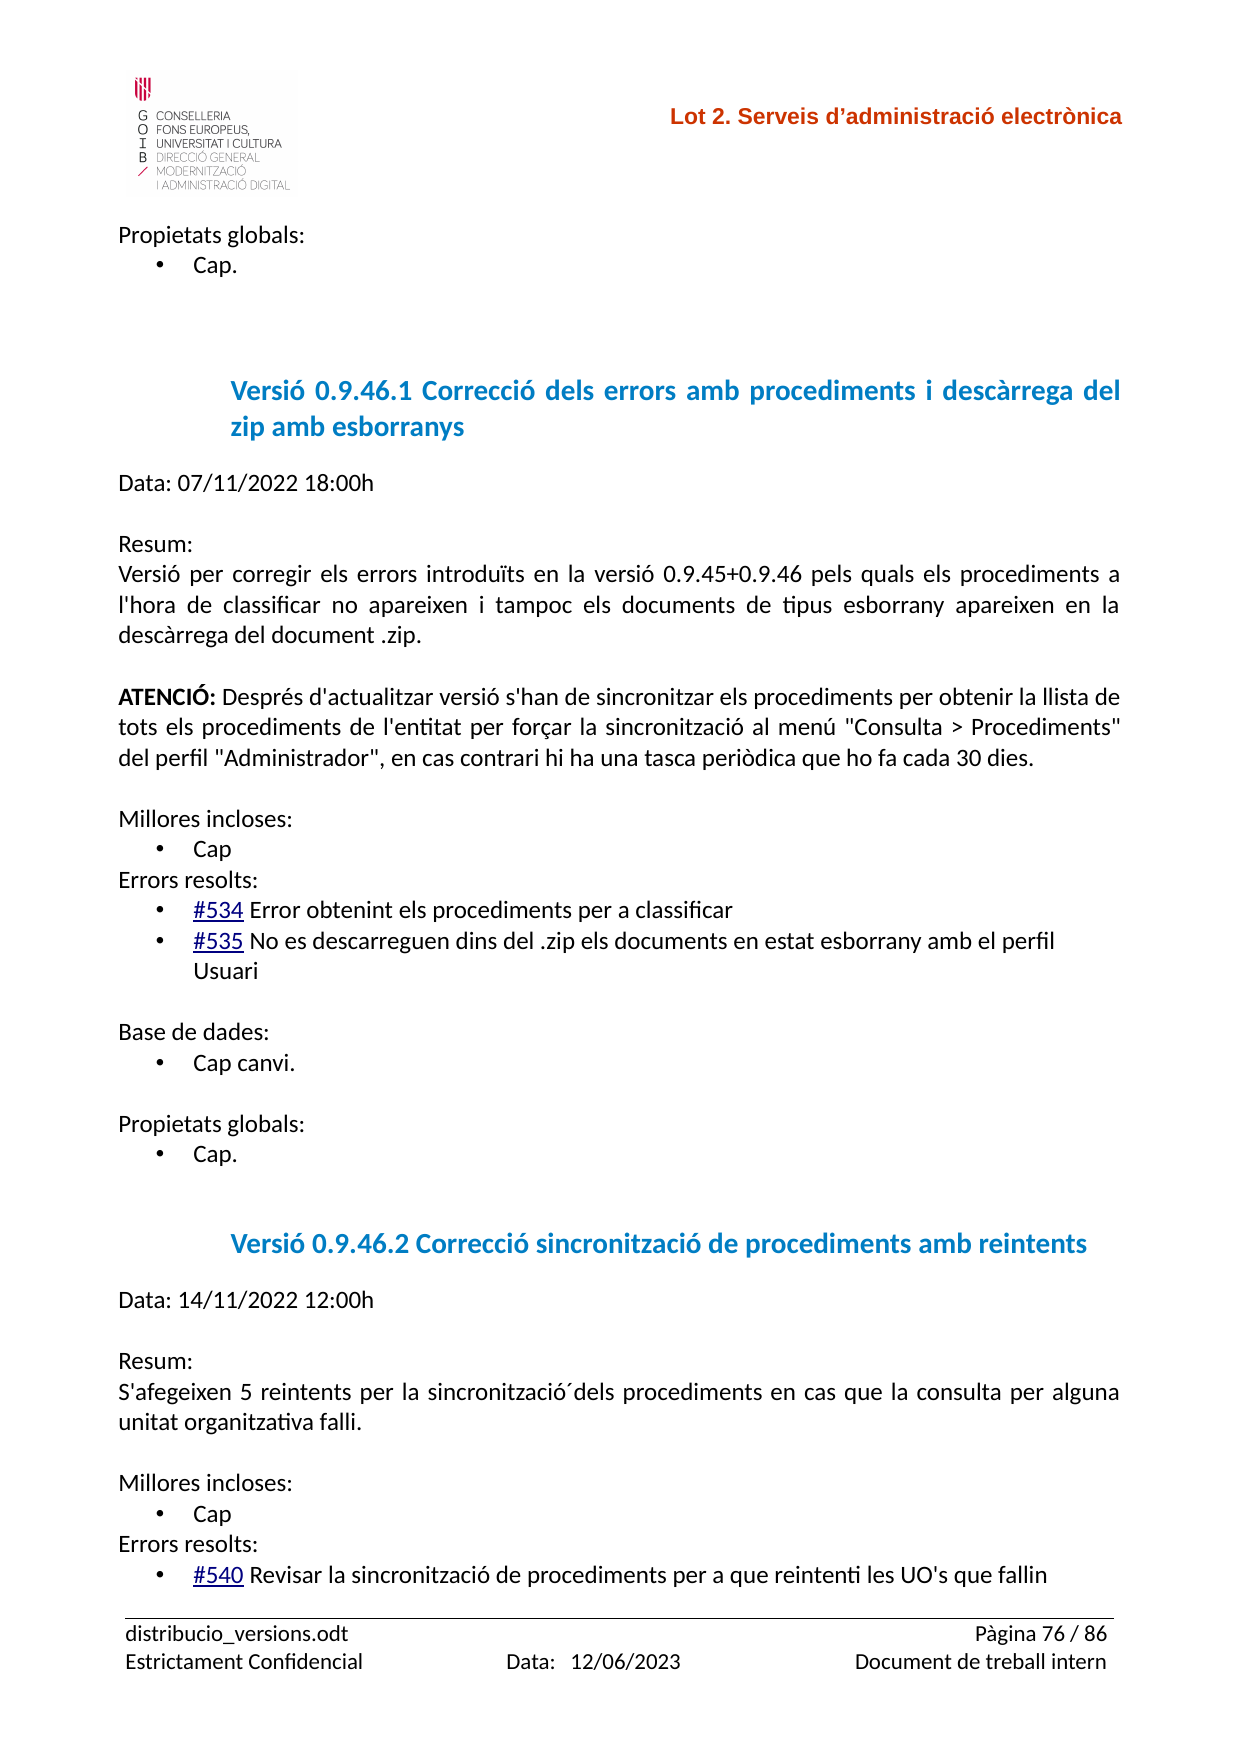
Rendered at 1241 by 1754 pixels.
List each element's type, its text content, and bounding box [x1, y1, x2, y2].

list #540 Revisar la sincronització de procediments per a que reintenti les UO's que fallin [156, 1559, 1122, 1590]
list Cap. [156, 250, 1122, 280]
list #535 No es descarreguen dins del .zip els documents en estat esborrany amb el perfil Usuari [156, 925, 1122, 986]
text S'afegeixen 5 reintents per la sincronització´dels procediments en cas que la consulta per alguna unitat organitzativa falli. [118, 1376, 1122, 1437]
text Errors resolts: [118, 1529, 1122, 1559]
text Base de dades: [118, 1016, 1122, 1047]
text Propietats globals: [118, 1108, 1122, 1138]
text Resum: [118, 1346, 1122, 1376]
text Data: 14/11/2022 12:00h [118, 1284, 1122, 1315]
subtitle Versió 0.9.46.1 Correcció dels errors amb procediments i descàrrega del zip amb esborranys [153, 372, 1122, 443]
list Cap. [156, 1138, 1122, 1169]
list Cap [156, 1498, 1122, 1529]
text Resum: [118, 528, 1122, 558]
list #534 Error obtenint els procediments per a classificar [156, 894, 1122, 925]
text Millores incloses: [118, 803, 1122, 833]
text Propietats globals: [118, 219, 1122, 250]
text Errors resolts: [118, 864, 1122, 894]
list Cap canvi. [156, 1047, 1122, 1077]
picture [126, 70, 299, 197]
text ATENCIÓ: Després d'actualitzar versió s'han de sincronitzar els procediments per obtenir la llista de tots els procediments de l'entitat per forçar la sincronització al menú "Consulta > Procediments" del perfil "Administrador", en cas contrari hi ha una tasca periòdica que ho fa cada 30 dies. [118, 681, 1122, 772]
list Cap [156, 833, 1122, 864]
text Millores incloses: [118, 1468, 1122, 1498]
text Data: 07/11/2022 18:00h [118, 467, 1122, 497]
subtitle Versió 0.9.46.2 Correcció sincronització de procediments amb reintents [153, 1225, 1122, 1261]
text Versió per corregir els errors introduïts en la versió 0.9.45+0.9.46 pels quals els procediments a l'hora de classificar no apareixen i tampoc els documents de tipus esborrany apareixen en la descàrrega del document .zip. [118, 558, 1122, 650]
